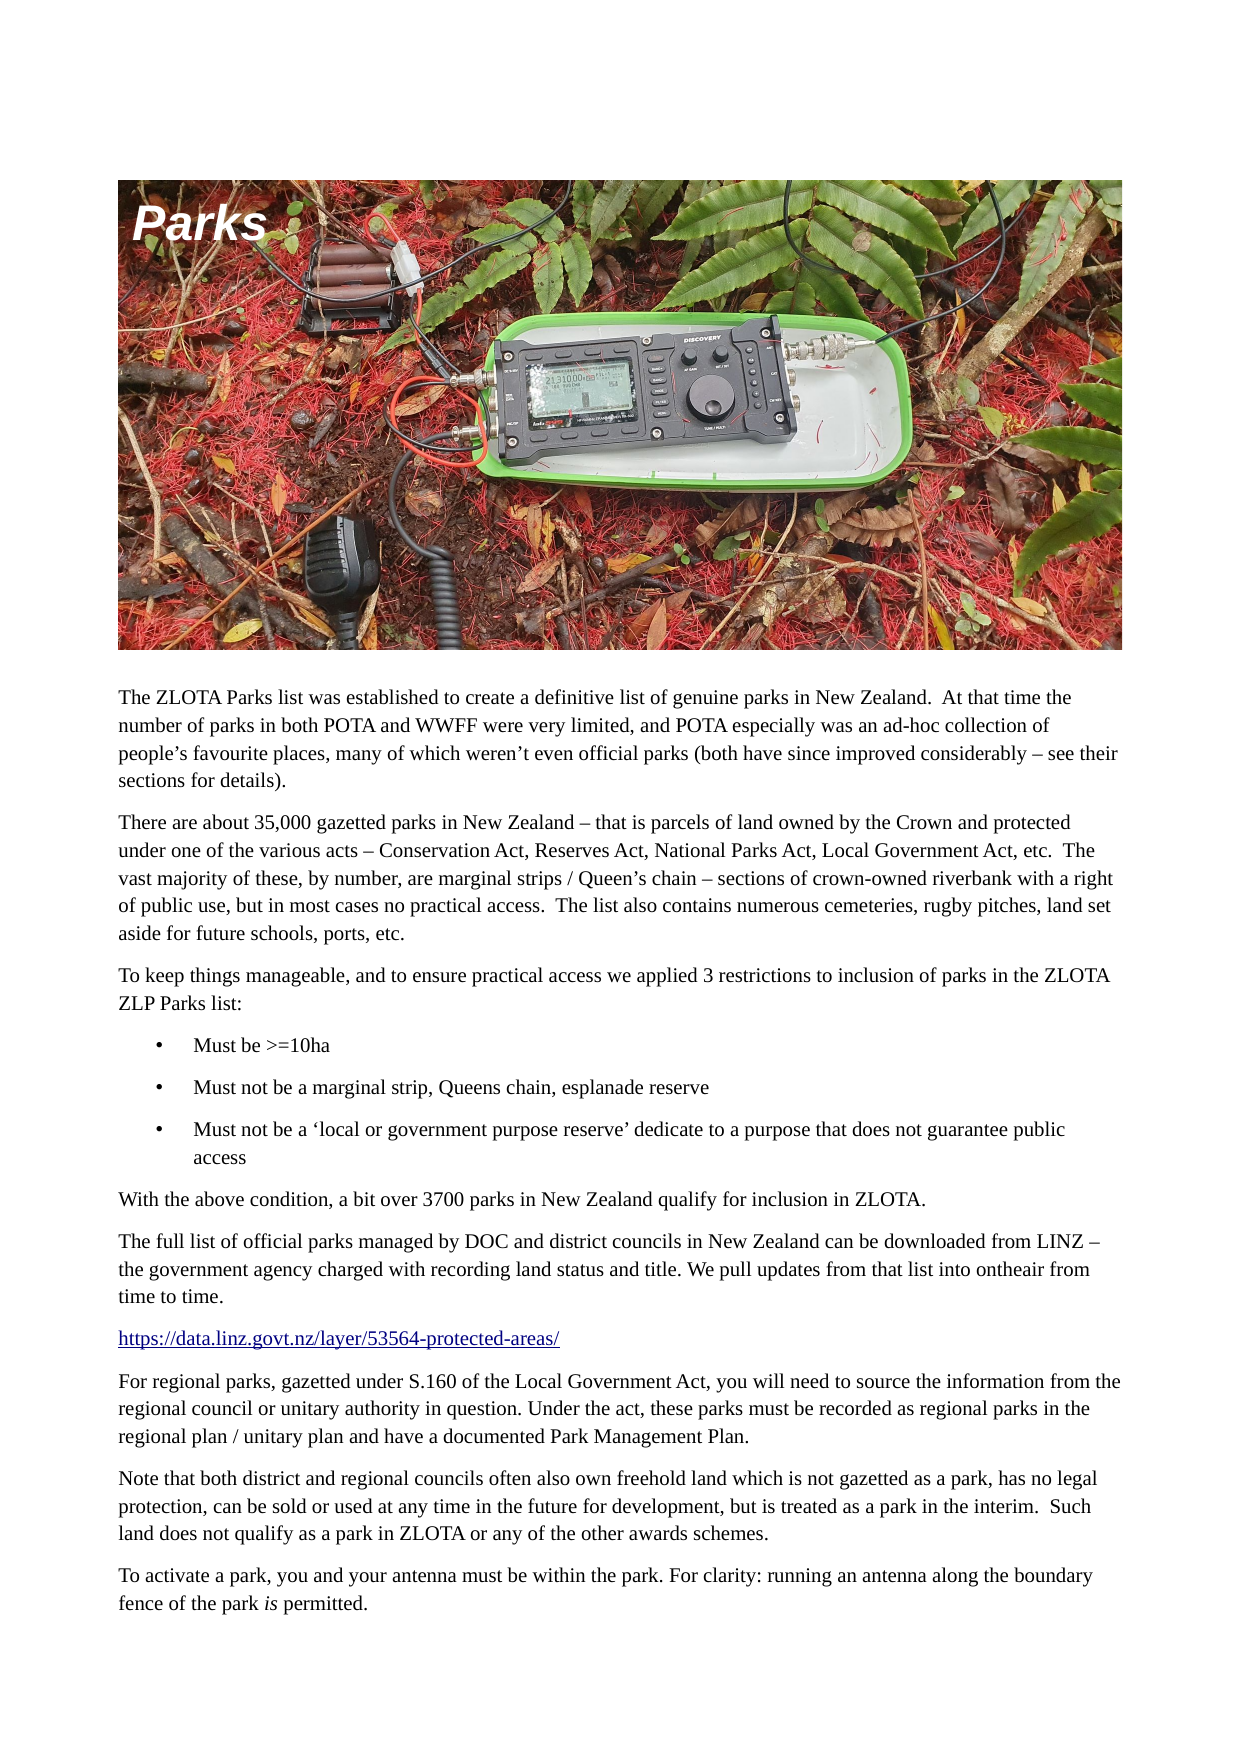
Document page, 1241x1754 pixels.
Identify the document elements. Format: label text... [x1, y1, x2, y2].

text https://data.linz.govt.nz/layer/53564-protected-areas/ [118, 1326, 1122, 1350]
text To activate a park, you and your antenna must be within the park. For clarity: running an antenna along the boundary fence of the park is permitted. [118, 1563, 1122, 1615]
text Note that both district and regional councils often also own freehold land which is not gazetted as a park, has no legal protection, can be sold or used at any time in the future for development, but is treated as a park in the interim. Such land does not qualify as a park in ZLOTA or any of the other awards schemes. [118, 1466, 1122, 1545]
text With the above condition, a bit over 3700 parks in New Zealand qualify for inclusion in ZLOTA. [118, 1187, 1122, 1211]
text There are about 35,000 gazetted parks in New Zealand – that is parcels of land owned by the Crown and protected under one of the various acts – Conservation Act, Reserves Act, National Parks Act, Local Government Act, etc. The vast majority of these, by number, are marginal strips / Queen’s chain – sections of crown-owned riverbank with a right of public use, but in most cases no practical access. The list also contains numerous cemeteries, rugby pitches, land set aside for future schools, ports, etc. [118, 810, 1122, 945]
text The full list of official parks managed by DOC and district councils in New Zealand can be downloaded from LINZ – the government agency charged with recording land status and title. We pull updates from that list into ontheair from time to time. [118, 1229, 1122, 1308]
text The ZLOTA Parks list was established to create a definitive list of genuine parks in New Zealand. At that time the number of parks in both POTA and WWFF were very limited, and POTA especially was an ad-hoc collection of people’s favourite places, many of which weren’t even official parks (both have since improved considerably – see their sections for details). [118, 685, 1122, 792]
text To keep things manageable, and to ensure practical access we applied 3 restrictions to inclusion of parks in the ZLOTA ZLP Parks list: [118, 963, 1122, 1014]
list Must not be a ‘local or government purpose reserve’ dedicate to a purpose that does not guarantee public access [156, 1117, 1122, 1169]
text For regional parks, gazetted under S.160 of the Local Government Act, you will need to source the information from the regional council or unitary authority in question. Under the act, these parks must be recorded as regional parks in the regional plan / unitary plan and have a documented Park Management Plan. [118, 1368, 1122, 1448]
picture [118, 180, 1123, 650]
list Must not be a marginal strip, Queens chain, esplanade reserve [156, 1075, 1122, 1099]
list Must be >=10ha [156, 1033, 1122, 1057]
